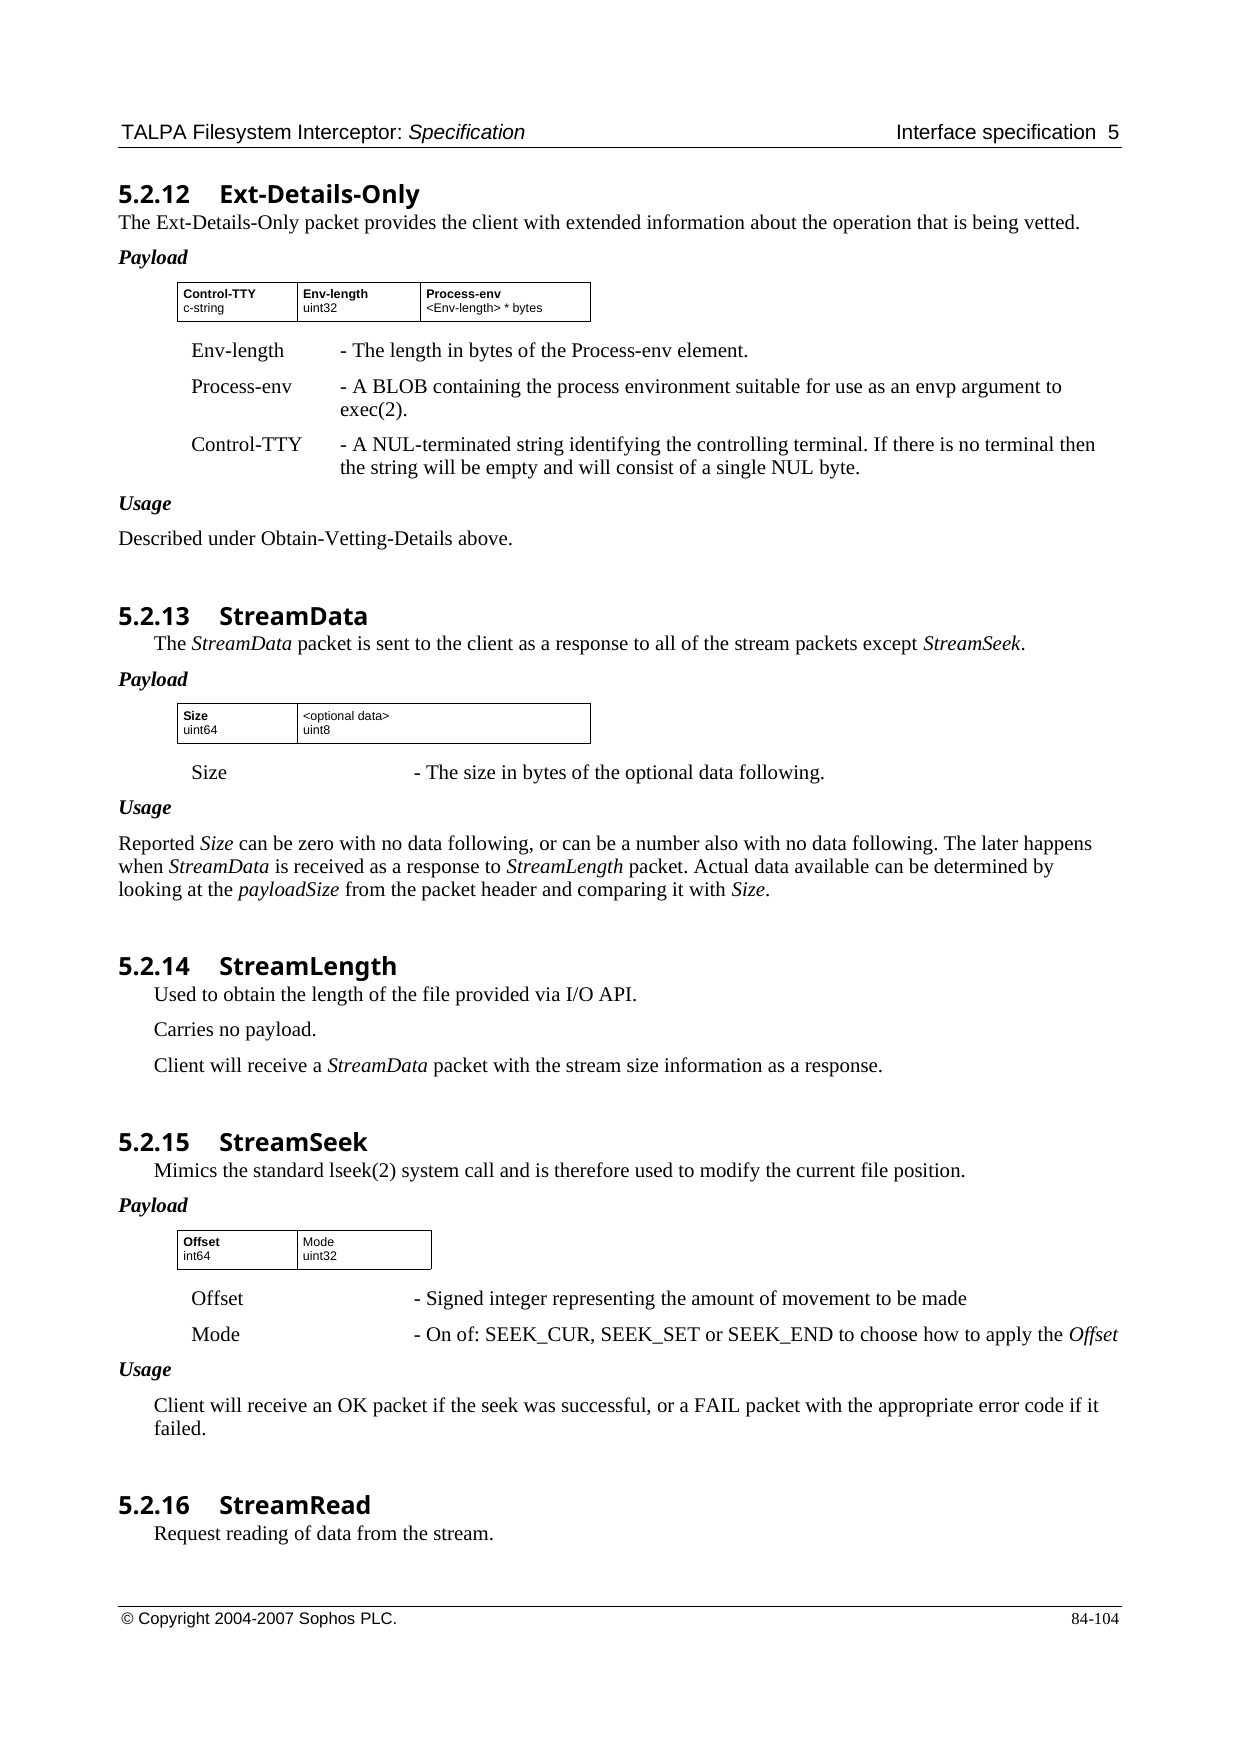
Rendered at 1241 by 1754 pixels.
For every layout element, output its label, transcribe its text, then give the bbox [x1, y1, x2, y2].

list Client will receive an OK packet if the seek was successful, or a FAIL packet with the appropriate error code if it failed. [124, 1393, 1122, 1439]
text Size - The size in bytes of the optional data following. [191, 761, 1122, 783]
subtitle StreamRead [118, 1488, 1122, 1522]
list Carries no payload. [124, 1018, 1122, 1041]
text Payload [118, 246, 1122, 269]
text Mode - On of: SEEK_CUR, SEEK_SET or SEEK_END to choose how to apply the Offset [191, 1322, 1122, 1346]
subtitle StreamData [118, 598, 1122, 632]
text Process-env - A BLOB containing the process environment suitable for use as an envp argument to exec(2). [191, 374, 1122, 421]
text Usage [118, 796, 1122, 819]
table_header Control-TTY c-string [178, 283, 297, 321]
table_header Env-length uint32 [298, 283, 420, 321]
list Used to obtain the length of the file provided via I/O API. [124, 983, 1122, 1006]
text Payload [118, 1194, 1122, 1217]
subtitle StreamSeek [118, 1125, 1122, 1159]
subtitle Ext-Details-Only [118, 177, 1122, 211]
list Client will receive a StreamData packet with the stream size information as a response. [124, 1054, 1122, 1077]
text Env-length - The length in bytes of the Process-env element. [191, 339, 1122, 362]
subtitle StreamLength [118, 949, 1122, 983]
text The Ext-Details-Only packet provides the client with extended information about the operation that is being vetted. [118, 211, 1122, 234]
list Request reading of data from the stream. [124, 1522, 1122, 1544]
text Offset - Signed integer representing the amount of movement to be made [191, 1287, 1122, 1310]
text Usage [118, 492, 1122, 515]
table_header Process-env <Env-length> * bytes [421, 283, 590, 321]
list The StreamData packet is sent to the client as a response to all of the stream packets except StreamSeek. [124, 632, 1122, 655]
table_header Mode uint32 [298, 1231, 431, 1269]
text Control-TTY - A NUL-terminated string identifying the controlling terminal. If there is no terminal then the string will be empty and will consist of a single NUL byte. [191, 433, 1122, 479]
table_header Size uint64 [178, 704, 297, 743]
table_header Offset int64 [178, 1231, 297, 1269]
text Described under Obtain-Vetting-Details above. [118, 527, 1122, 550]
list Mimics the standard lseek(2) system call and is therefore used to modify the current file position. [124, 1159, 1122, 1182]
table_header <optional data> uint8 [298, 704, 590, 743]
text Payload [118, 668, 1122, 691]
text Usage [118, 1358, 1122, 1381]
text Reported Size can be zero with no data following, or can be a number also with no data following. The later happens when StreamData is received as a response to StreamLength packet. Actual data available can be determined by looking at the payloadSize from the packet header and comparing it with Size. [118, 832, 1122, 901]
